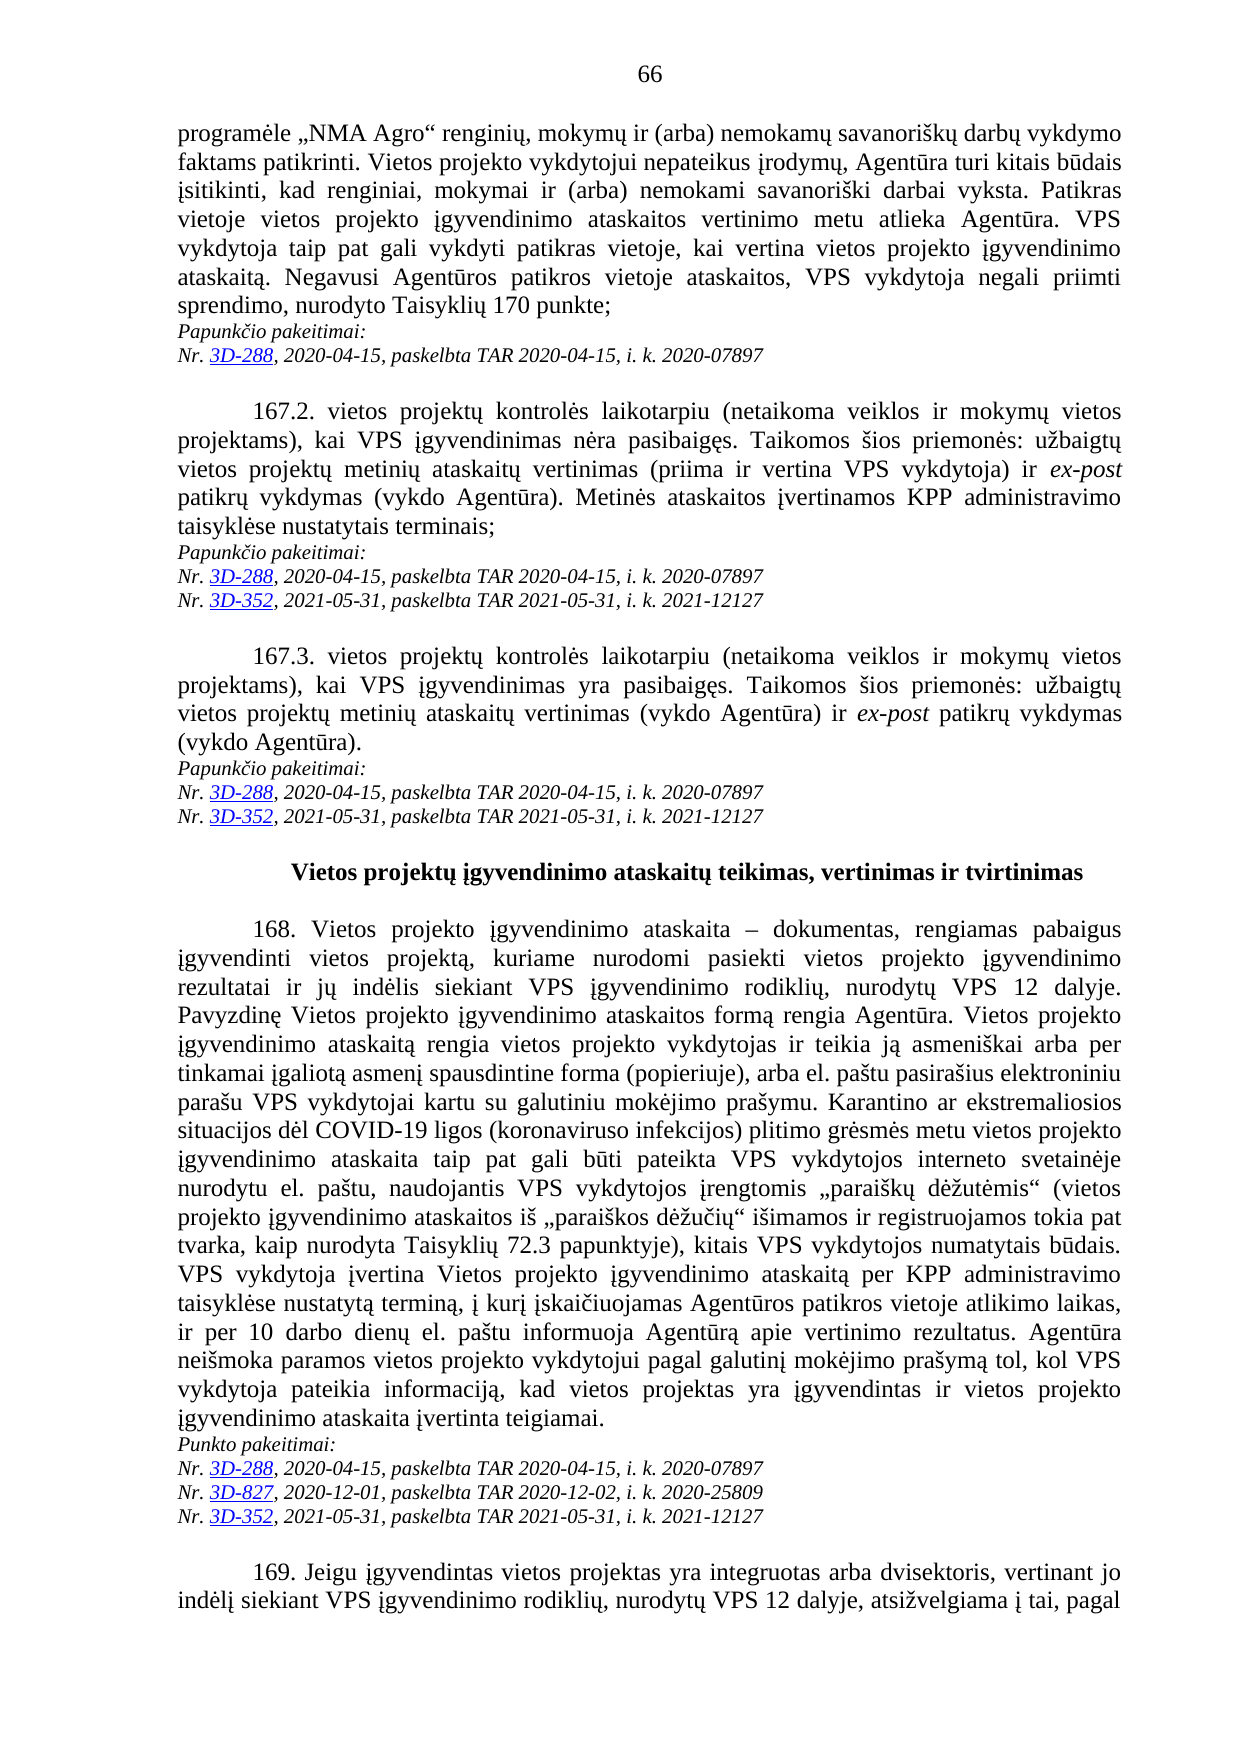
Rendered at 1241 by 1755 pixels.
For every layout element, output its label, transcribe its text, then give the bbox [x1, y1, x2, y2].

text 169. Jeigu įgyvendintas vietos projektas yra integruotas arba dvisektoris, vertinant jo indėlį siekiant VPS įgyvendinimo rodiklių, nurodytų VPS 12 dalyje, atsižvelgiama į tai, pagal [177, 1557, 1122, 1614]
text Punkto pakeitimai: [177, 1432, 1122, 1456]
text Nr. 3D-288, 2020-04-15, paskelbta TAR 2020-04-15, i. k. 2020-07897 [177, 343, 1122, 367]
text Nr. 3D-352, 2021-05-31, paskelbta TAR 2021-05-31, i. k. 2021-12127 [177, 804, 1122, 828]
text 168. Vietos projekto įgyvendinimo ataskaita – dokumentas, rengiamas pabaigus įgyvendinti vietos projektą, kuriame nurodomi pasiekti vietos projekto įgyvendinimo rezultatai ir jų indėlis siekiant VPS įgyvendinimo rodiklių, nurodytų VPS 12 dalyje. Pavyzdinę Vietos projekto įgyvendinimo ataskaitos formą rengia Agentūra. Vietos projekto įgyvendinimo ataskaitą rengia vietos projekto vykdytojas ir teikia ją asmeniškai arba per tinkamai įgaliotą asmenį spausdintine forma (popieriuje), arba el. paštu pasirašius elektroniniu parašu VPS vykdytojai kartu su galutiniu mokėjimo prašymu. Karantino ar ekstremaliosios situacijos dėl COVID-19 ligos (koronaviruso infekcijos) plitimo grėsmės metu vietos projekto įgyvendinimo ataskaita taip pat gali būti pateikta VPS vykdytojos interneto svetainėje nurodytu el. paštu, naudojantis VPS vykdytojos įrengtomis „paraiškų dėžutėmis“ (vietos projekto įgyvendinimo ataskaitos iš „paraiškos dėžučių“ išimamos ir registruojamos tokia pat tvarka, kaip nurodyta Taisyklių 72.3 papunktyje), kitais VPS vykdytojos numatytais būdais. VPS vykdytoja įvertina Vietos projekto įgyvendinimo ataskaitą per KPP administravimo taisyklėse nustatytą terminą, į kurį įskaičiuojamas Agentūros patikros vietoje atlikimo laikas, ir per 10 darbo dienų el. paštu informuoja Agentūrą apie vertinimo rezultatus. Agentūra neišmoka paramos vietos projekto vykdytojui pagal galutinį mokėjimo prašymą tol, kol VPS vykdytoja pateikia informaciją, kad vietos projektas yra įgyvendintas ir vietos projekto įgyvendinimo ataskaita įvertinta teigiamai. [177, 914, 1122, 1432]
text Vietos projektų įgyvendinimo ataskaitų teikimas, vertinimas ir tvirtinimas [177, 857, 1122, 886]
text Nr. 3D-288, 2020-04-15, paskelbta TAR 2020-04-15, i. k. 2020-07897 [177, 564, 1122, 588]
text Nr. 3D-352, 2021-05-31, paskelbta TAR 2021-05-31, i. k. 2021-12127 [177, 1504, 1122, 1528]
text 167.2. vietos projektų kontrolės laikotarpiu (netaikoma veiklos ir mokymų vietos projektams), kai VPS įgyvendinimas nėra pasibaigęs. Taikomos šios priemonės: užbaigtų vietos projektų metinių ataskaitų vertinimas (priima ir vertina VPS vykdytoja) ir ex-post patikrų vykdymas (vykdo Agentūra). Metinės ataskaitos įvertinamos KPP administravimo taisyklėse nustatytais terminais; [177, 396, 1122, 540]
text Nr. 3D-288, 2020-04-15, paskelbta TAR 2020-04-15, i. k. 2020-07897 [177, 780, 1122, 804]
text Nr. 3D-827, 2020-12-01, paskelbta TAR 2020-12-02, i. k. 2020-25809 [177, 1480, 1122, 1504]
text Nr. 3D-288, 2020-04-15, paskelbta TAR 2020-04-15, i. k. 2020-07897 [177, 1456, 1122, 1480]
text Papunkčio pakeitimai: [177, 540, 1122, 564]
text programėle „NMA Agro“ renginių, mokymų ir (arba) nemokamų savanoriškų darbų vykdymo faktams patikrinti. Vietos projekto vykdytojui nepateikus įrodymų, Agentūra turi kitais būdais įsitikinti, kad renginiai, mokymai ir (arba) nemokami savanoriški darbai vyksta. Patikras vietoje vietos projekto įgyvendinimo ataskaitos vertinimo metu atlieka Agentūra. VPS vykdytoja taip pat gali vykdyti patikras vietoje, kai vertina vietos projekto įgyvendinimo ataskaitą. Negavusi Agentūros patikros vietoje ataskaitos, VPS vykdytoja negali priimti sprendimo, nurodyto Taisyklių 170 punkte; [177, 118, 1122, 319]
text Papunkčio pakeitimai: [177, 319, 1122, 343]
text Papunkčio pakeitimai: [177, 756, 1122, 780]
text 167.3. vietos projektų kontrolės laikotarpiu (netaikoma veiklos ir mokymų vietos projektams), kai VPS įgyvendinimas yra pasibaigęs. Taikomos šios priemonės: užbaigtų vietos projektų metinių ataskaitų vertinimas (vykdo Agentūra) ir ex-post patikrų vykdymas (vykdo Agentūra). [177, 641, 1122, 756]
text Nr. 3D-352, 2021-05-31, paskelbta TAR 2021-05-31, i. k. 2021-12127 [177, 588, 1122, 612]
